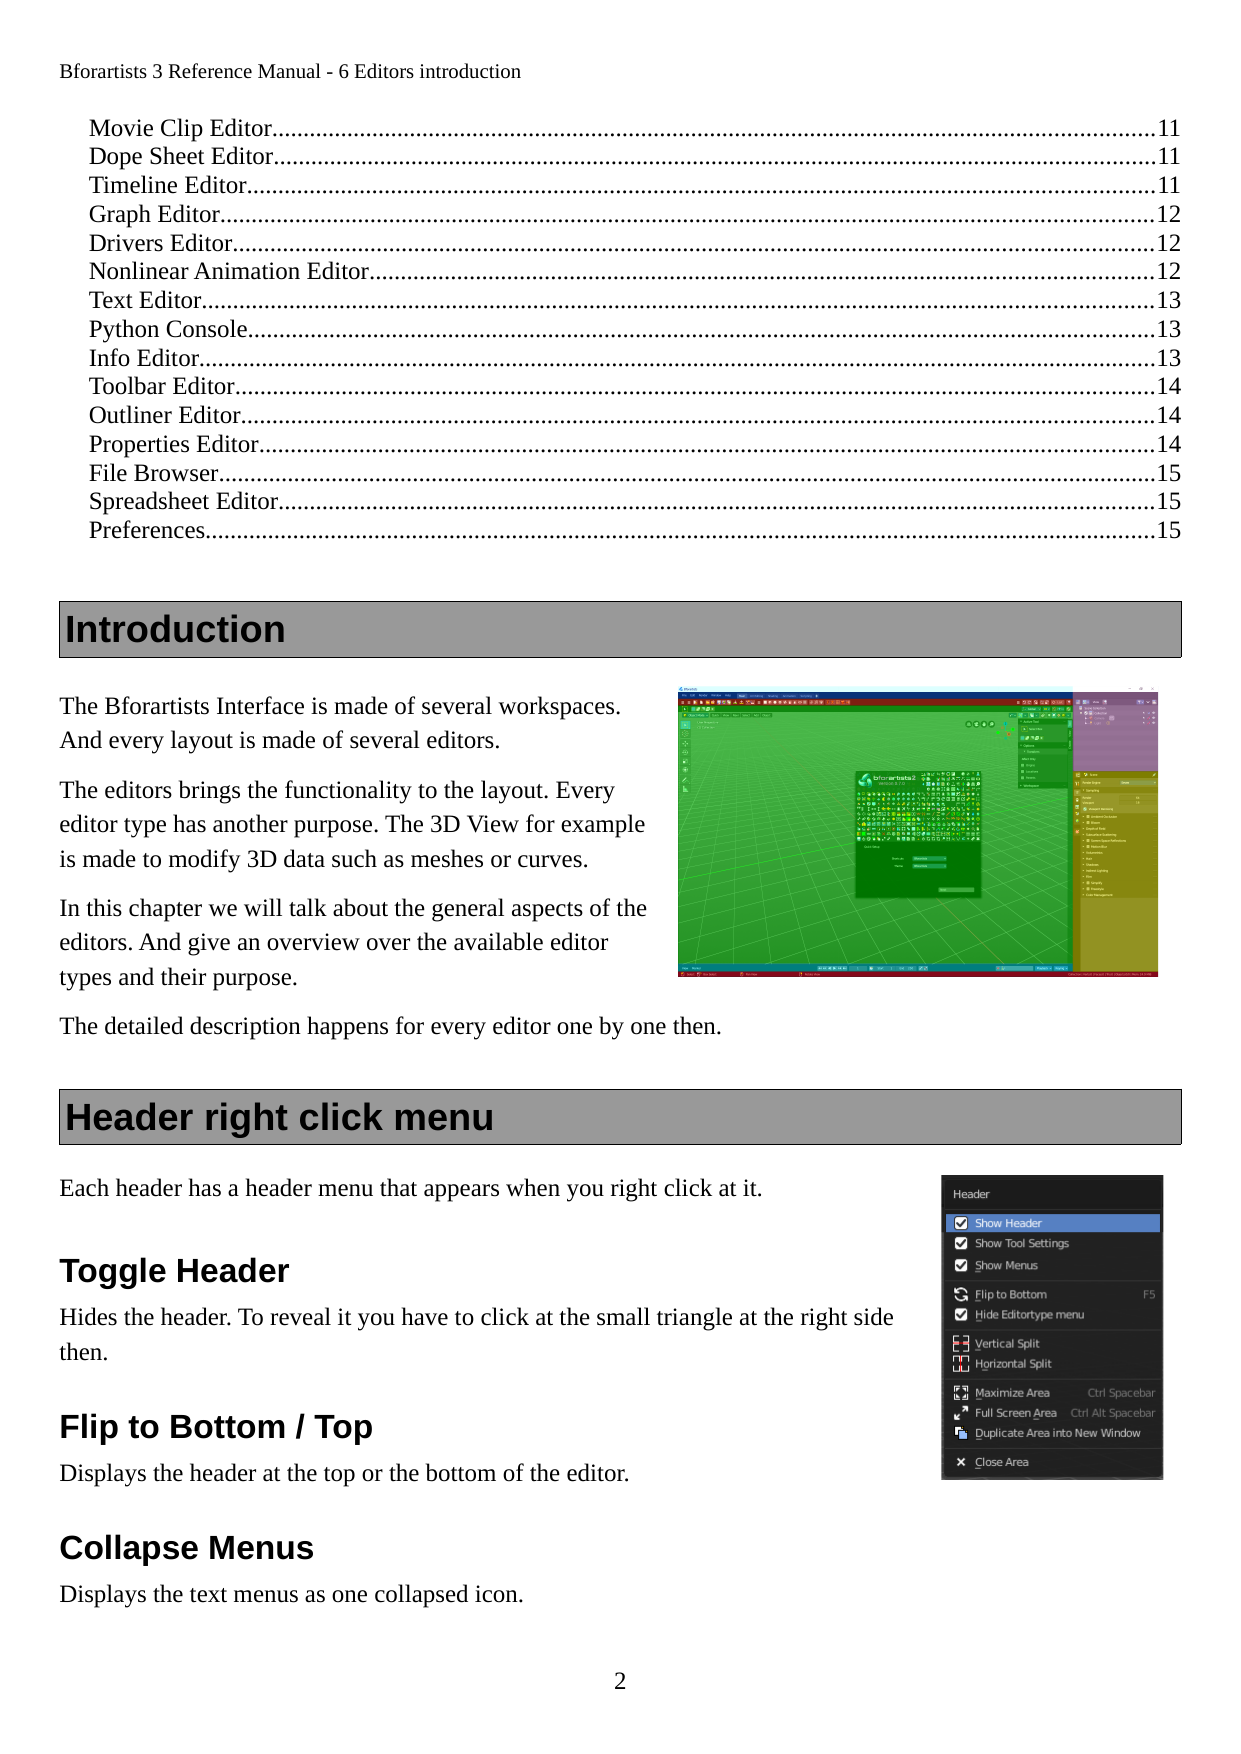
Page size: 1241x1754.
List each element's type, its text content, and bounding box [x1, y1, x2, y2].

text The Bforartists Interface is made of several workspaces. And every layout is made of several editors. [59, 691, 678, 754]
table_header Header right click menu [60, 1090, 1181, 1144]
text Toolbar Editor 14 [88, 371, 1181, 400]
subtitle [1164, 1406, 1181, 1445]
picture [678, 686, 1159, 977]
text Spreadsheet Editor 15 [88, 486, 1181, 515]
text The editors brings the functionality to the layout. Every editor type has another purpose. The 3D View for example is made to modify 3D data such as meshes or curves. [59, 775, 678, 872]
text Info Editor 13 [88, 343, 1181, 371]
text Graph Editor 12 [88, 199, 1181, 228]
text Python Console 13 [88, 314, 1181, 343]
subtitle [1164, 1251, 1181, 1289]
subtitle Flip to Bottom / Top [59, 1406, 941, 1445]
text Preferences 15 [88, 515, 1181, 544]
text Movie Clip Editor 11 [88, 113, 1181, 141]
text Dope Sheet Editor 11 [88, 141, 1181, 170]
subtitle Collapse Menus [59, 1527, 1181, 1566]
text In this chapter we will talk about the general aspects of the editors. And give an overview over the available editor types and their purpose. [59, 893, 1181, 990]
table_header Introduction [60, 602, 1181, 657]
text Hides the header. To reveal it you have to click at the small triangle at the right side then. [59, 1302, 941, 1365]
text File Browser 15 [88, 458, 1181, 486]
text Each header has a header menu that appears when you right click at it. [59, 1173, 1181, 1201]
text Displays the text menus as one collapsed icon. [59, 1579, 1181, 1607]
text Timeline Editor 11 [88, 170, 1181, 199]
text Drivers Editor 12 [88, 228, 1181, 256]
subtitle Toggle Header [59, 1251, 941, 1289]
text Nonlinear Animation Editor 12 [88, 256, 1181, 285]
picture [941, 1175, 1164, 1480]
text The detailed description happens for every editor one by one then. [59, 1011, 1181, 1039]
text Displays the header at the top or the bottom of the editor. [59, 1458, 1181, 1486]
text Properties Editor 14 [88, 429, 1181, 458]
text Outliner Editor 14 [88, 400, 1181, 429]
text Text Editor 13 [88, 285, 1181, 314]
